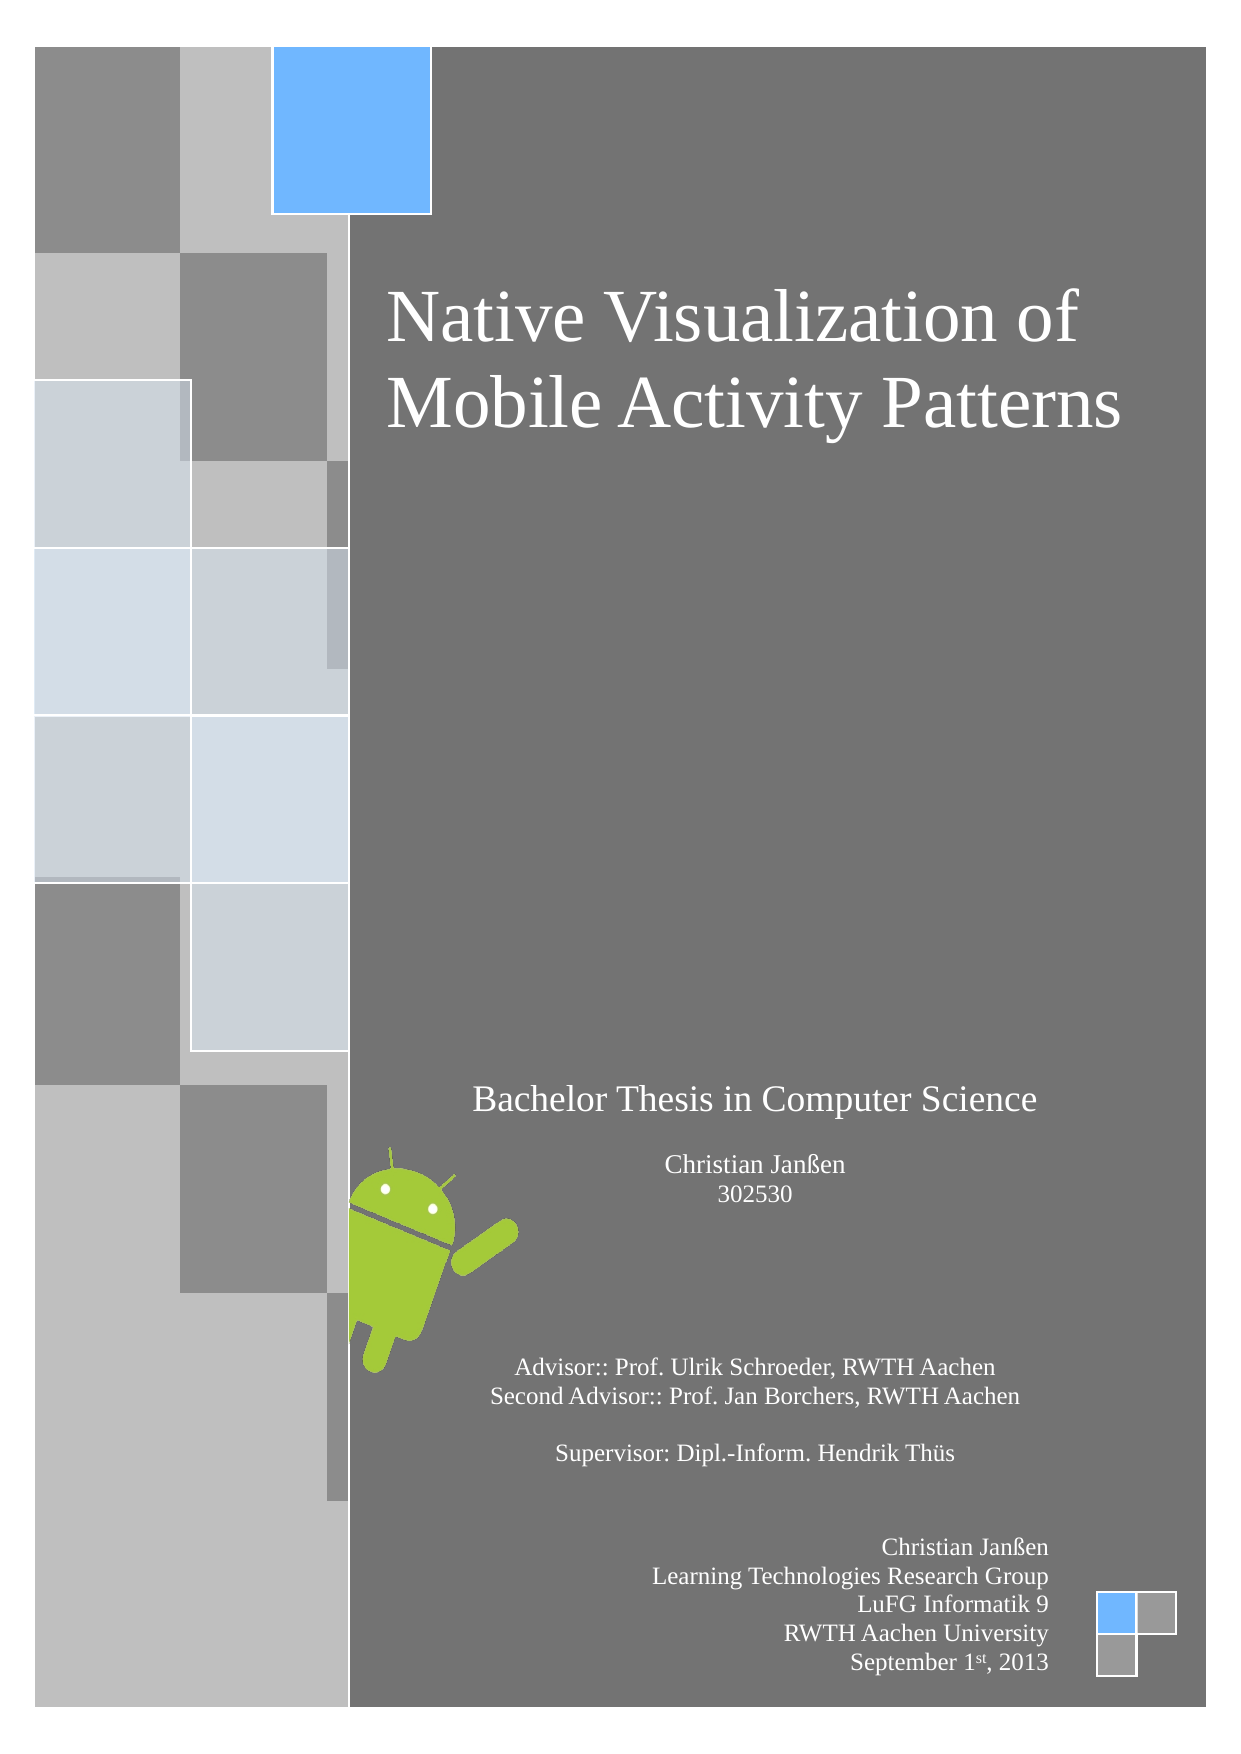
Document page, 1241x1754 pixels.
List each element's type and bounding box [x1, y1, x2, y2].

picture [35, 884, 570, 1707]
picture [35, 47, 348, 547]
